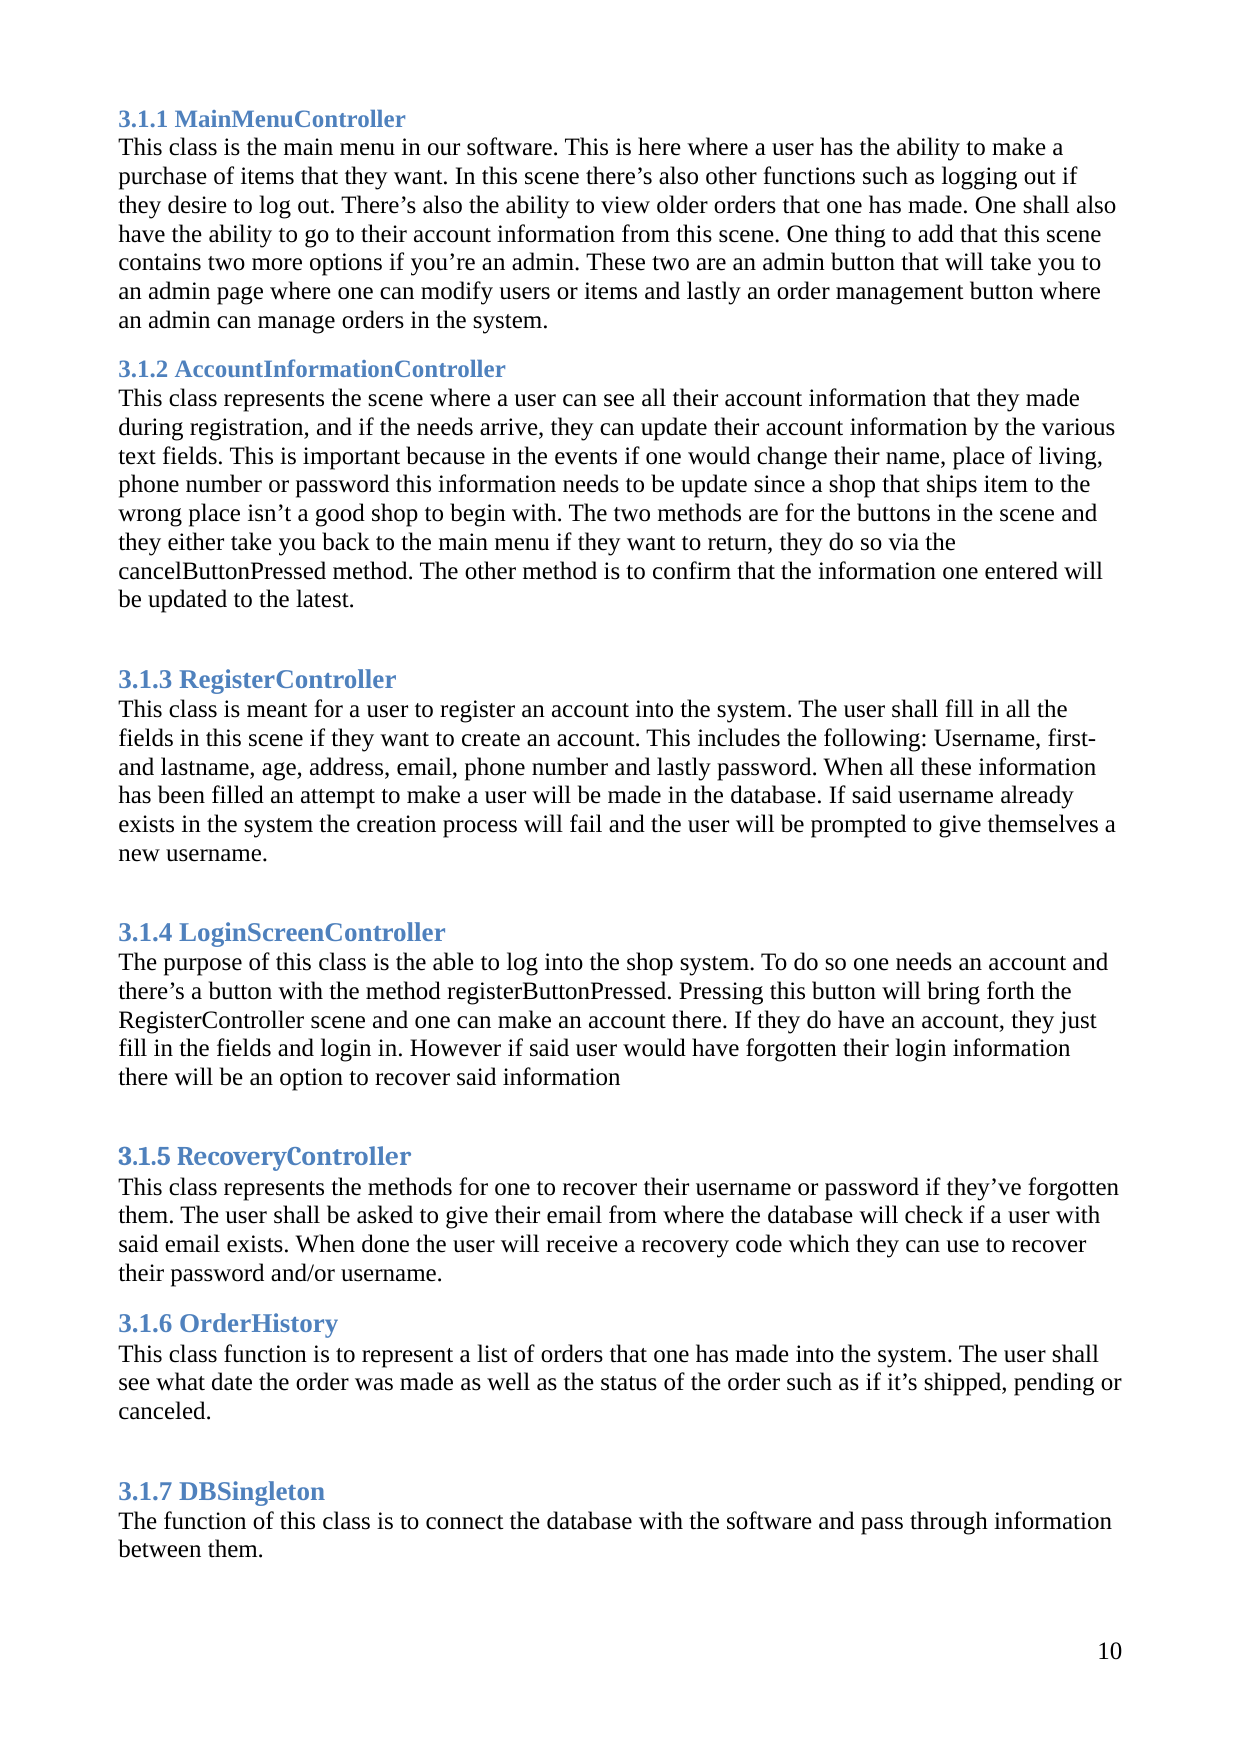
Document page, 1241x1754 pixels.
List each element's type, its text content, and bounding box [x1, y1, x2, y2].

text The purpose of this class is the able to log into the shop system. To do so one needs an account and there’s a button with the method registerButtonPressed. Pressing this button will bring forth the RegisterController scene and one can make an account there. If they do have an account, they just fill in the fields and login in. However if said user would have forgotten their login information there will be an option to recover said information [118, 947, 1122, 1091]
subtitle 3.1.7 DBSingleton [118, 1474, 1122, 1506]
subtitle 3.1.5 RecoveryController [118, 1141, 1122, 1172]
text This class is meant for a user to register an account into the system. The user shall fill in all the fields in this scene if they want to create an account. This includes the following: Username, first- and lastname, age, address, email, phone number and lastly password. When all these information has been filled an attempt to make a user will be made in the database. If said username already exists in the system the creation process will fail and the user will be prompted to give themselves a new username. [118, 694, 1122, 867]
subtitle 3.1.2 AccountInformationController [118, 354, 1122, 383]
text This class represents the methods for one to recover their username or password if they’ve forgotten them. The user shall be asked to give their email from where the database will check if a user with said email exists. When done the user will receive a recovery code which they can use to recover their password and/or username. [118, 1172, 1122, 1287]
subtitle 3.1.4 LoginScreenController [118, 916, 1122, 947]
text This class function is to represent a list of orders that one has made into the system. The user shall see what date the order was made as well as the status of the order such as if it’s shipped, pending or canceled. [118, 1339, 1122, 1425]
subtitle 3.1.3 RegisterController [118, 663, 1122, 694]
subtitle 3.1.6 OrderHistory [118, 1308, 1122, 1339]
text This class represents the scene where a user can see all their account information that they made during registration, and if the needs arrive, they can update their account information by the various text fields. This is important because in the events if one would change their name, place of living, phone number or password this information needs to be update since a shop that ships item to the wrong place isn’t a good shop to begin with. The two methods are for the buttons in the scene and they either take you back to the main menu if they want to return, they do so via the cancelButtonPressed method. The other method is to confirm that the information one entered will be updated to the latest. [118, 383, 1122, 613]
text The function of this class is to connect the database with the software and pass through information between them. [118, 1506, 1122, 1563]
text This class is the main menu in our software. This is here where a user has the ability to make a purchase of items that they want. In this scene there’s also other functions such as logging out if they desire to log out. There’s also the ability to view older orders that one has made. One shall also have the ability to go to their account information from this scene. One thing to add that this scene contains two more options if you’re an admin. These two are an admin button that will take you to an admin page where one can modify users or items and lastly an order management button where an admin can manage orders in the system. [118, 132, 1122, 334]
subtitle 3.1.1 MainMenuController [118, 75, 1122, 132]
